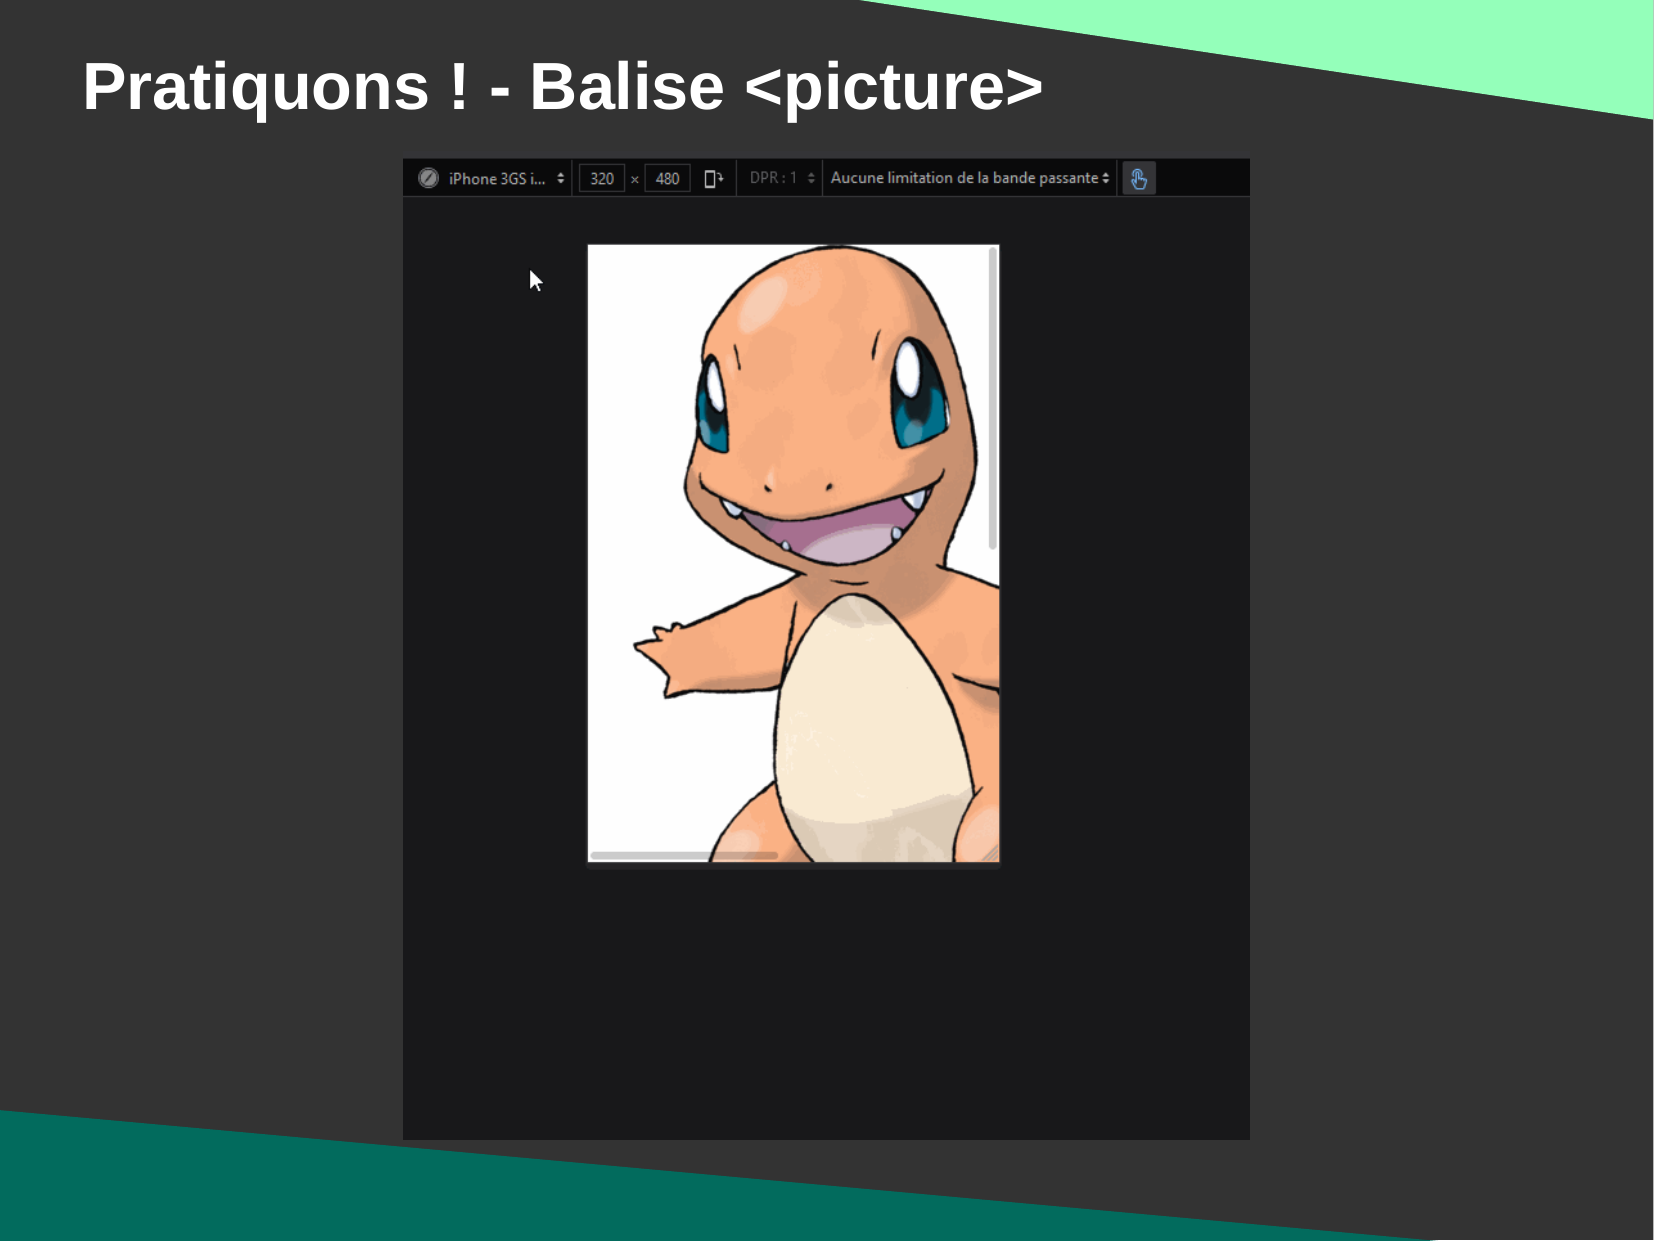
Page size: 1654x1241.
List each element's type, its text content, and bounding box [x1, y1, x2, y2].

text_box [859, 0, 1654, 120]
title Pratiquons ! - Balise <picture> [82, 49, 1571, 152]
picture [403, 151, 1250, 1140]
